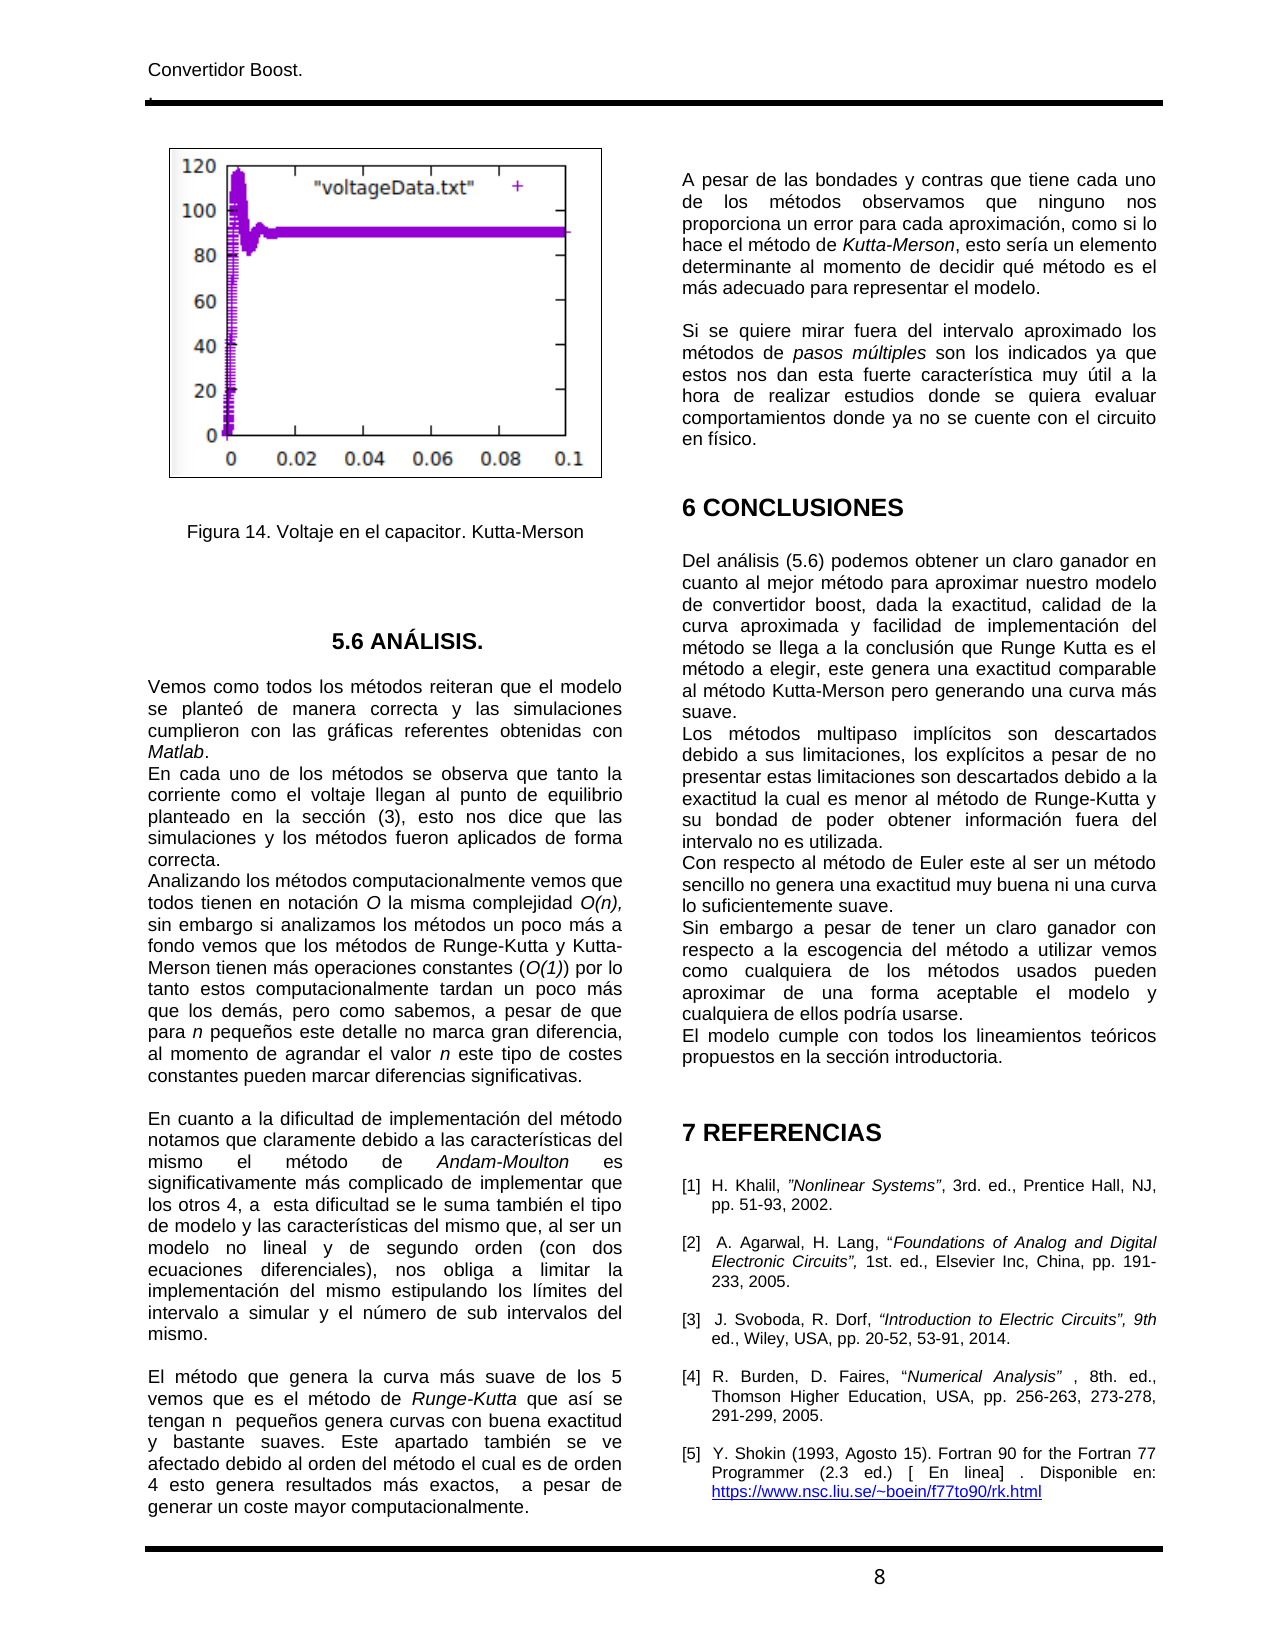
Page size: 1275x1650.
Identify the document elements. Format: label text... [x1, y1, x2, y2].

text A pesar de las bondades y contras que tiene cada uno de los métodos observamos que ninguno nos proporciona un error para cada aproximación, como si lo hace el método de Kutta-Merson, esto sería un elemento determinante al momento de decidir qué método es el más adecuado para representar el modelo. [682, 169, 1157, 299]
text [2] A. Agarwal, H. Lang, “Foundations of Analog and Digital Electronic Circuits”, 1st. ed., Elsevier Inc, China, pp. 191-233, 2005. [682, 1233, 1157, 1291]
text [3] J. Svoboda, R. Dorf, “Introduction to Electric Circuits”, 9th ed., Wiley, USA, pp. 20-52, 53-91, 2014. [682, 1310, 1157, 1348]
picture [172, 150, 599, 475]
text Con respecto al método de Euler este al ser un método sencillo no genera una exactitud muy buena ni una curva lo suficientemente suave. [682, 852, 1157, 917]
text El modelo cumple con todos los lineamientos teóricos propuestos en la sección introductoria. [682, 1024, 1157, 1068]
text En cuanto a la dificultad de implementación del método notamos que claramente debido a las características del mismo el método de Andam-Moulton es significativamente más complicado de implementar que los otros 4, a esta dificultad se le suma también el tipo de modelo y las características del mismo que, al ser un modelo no lineal y de segundo orden (con dos ecuaciones diferenciales), nos obliga a limitar la implementación del mismo estipulando los límites del intervalo a simular y el número de sub intervalos del mismo. [148, 1107, 623, 1345]
text Si se quiere mirar fuera del intervalo aproximado los métodos de pasos múltiples son los indicados ya que estos nos dan esta fuerte característica muy útil a la hora de realizar estudios donde se quiera evaluar comportamientos donde ya no se cuente con el circuito en físico. [682, 320, 1157, 449]
text El método que genera la curva más suave de los 5 vemos que es el método de Runge-Kutta que así se tengan n pequeños genera curvas con buena exactitud y bastante suaves. Este apartado también se ve afectado debido al orden del método el cual es de orden 4 esto genera resultados más exactos, a pesar de generar un coste mayor computacionalmente. [148, 1366, 623, 1517]
subtitle CONCLUSIONES [682, 493, 1157, 521]
subtitle ANÁLISIS. [148, 628, 623, 655]
text [4] R. Burden, D. Faires, “Numerical Analysis” , 8th. ed., Thomson Higher Education, USA, pp. 256-263, 273-278, 291-299, 2005. [682, 1367, 1157, 1425]
text [1] H. Khalil, ”Nonlinear Systems”, 3rd. ed., Prentice Hall, NJ, pp. 51-93, 2002. [682, 1176, 1157, 1214]
subtitle REFERENCIAS [682, 1118, 1157, 1147]
text [5] Y. Shokin (1993, Agosto 15). Fortran 90 for the Fortran 77 Programmer (2.3 ed.) [ En linea] . Disponible en: https://www.nsc.liu.se/~boein/f77to90/rk.html [682, 1444, 1157, 1501]
text Analizando los métodos computacionalmente vemos que todos tienen en notación O la misma complejidad O(n), sin embargo si analizamos los métodos un poco más a fondo vemos que los métodos de Runge-Kutta y Kutta-Merson tienen más operaciones constantes (O(1)) por lo tanto estos computacionalmente tardan un poco más que los demás, pero como sabemos, a pesar de que para n pequeños este detalle no marca gran diferencia, al momento de agrandar el valor n este tipo de costes constantes pueden marcar diferencias significativas. [148, 870, 623, 1086]
text Los métodos multipaso implícitos son descartados debido a sus limitaciones, los explícitos a pesar de no presentar estas limitaciones son descartados debido a la exactitud la cual es menor al método de Runge-Kutta y su bondad de poder obtener información fuera del intervalo no es utilizada. [682, 723, 1157, 852]
text Del análisis (5.6) podemos obtener un claro ganador en cuanto al mejor método para aproximar nuestro modelo de convertidor boost, dada la exactitud, calidad de la curva aproximada y facilidad de implementación del método se llega a la conclusión que Runge Kutta es el método a elegir, este genera una exactitud comparable al método Kutta-Merson pero generando una curva más suave. [682, 550, 1157, 723]
text Vemos como todos los métodos reiteran que el modelo se planteó de manera correcta y las simulaciones cumplieron con las gráficas referentes obtenidas con Matlab. [148, 676, 623, 762]
text Figura 14. Voltaje en el capacitor. Kutta-Merson [148, 521, 623, 542]
text Sin embargo a pesar de tener un claro ganador con respecto a la escogencia del método a utilizar vemos como cualquiera de los métodos usados pueden aproximar de una forma aceptable el modelo y cualquiera de ellos podría usarse. [682, 917, 1157, 1024]
text En cada uno de los métodos se observa que tanto la corriente como el voltaje llegan al punto de equilibrio planteado en la sección (3), esto nos dice que las simulaciones y los métodos fueron aplicados de forma correcta. [148, 762, 623, 870]
